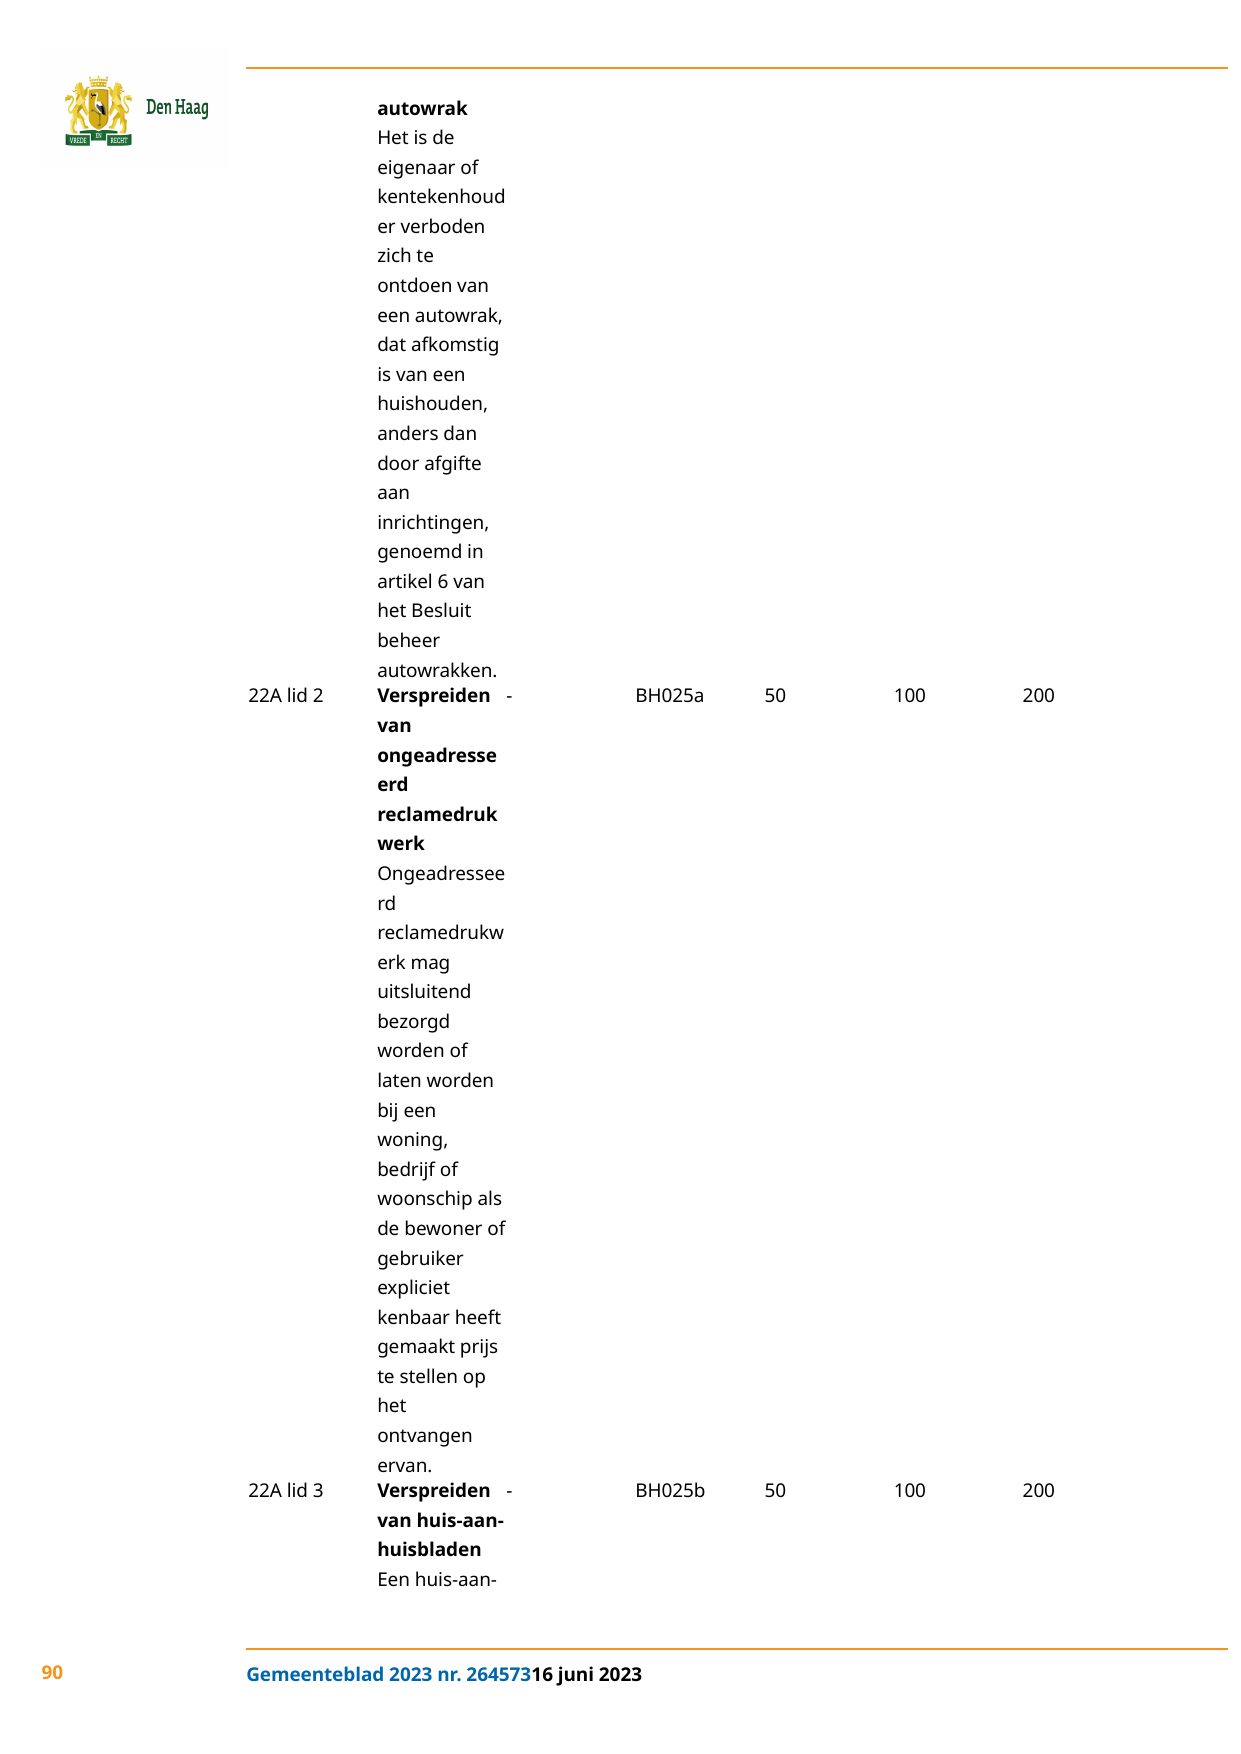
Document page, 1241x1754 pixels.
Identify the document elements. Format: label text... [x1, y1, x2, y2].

table_cell BH025b [635, 1478, 764, 1592]
table_cell - [506, 1478, 635, 1592]
table_cell [506, 95, 635, 683]
table_cell Verspreiden van ongeadresseerd reclamedrukwerk Ongeadresseerd reclamedrukwerk mag uitsluitend bezorgd worden of laten worden bij een woning, bedrijf of woonschip als de bewoner of gebruiker expliciet kenbaar heeft gemaakt prijs te stellen op het ontvangen ervan. [377, 683, 506, 1477]
table_cell BH025a [635, 683, 764, 1477]
table_cell 50 [764, 1478, 893, 1592]
table_cell [635, 95, 764, 683]
table_cell [248, 95, 377, 683]
table_cell 22A lid 2 [248, 683, 377, 1477]
table_cell 22A lid 3 [248, 1478, 377, 1592]
table_cell [894, 95, 1022, 683]
table_cell Verspreiden van huis-aan-huisbladen Een huis-aan- [377, 1478, 506, 1592]
table_cell 200 [1023, 683, 1152, 1477]
table_cell [764, 95, 893, 683]
table_cell [1023, 95, 1152, 683]
table_cell 200 [1023, 1478, 1152, 1592]
table_cell 100 [894, 1478, 1022, 1592]
table_cell - [506, 683, 635, 1477]
table_cell 100 [894, 683, 1022, 1477]
picture [41, 47, 231, 172]
table_cell 50 [764, 683, 893, 1477]
table_cell autowrak Het is de eigenaar of kentekenhouder verboden zich te ontdoen van een autowrak, dat afkomstig is van een huishouden, anders dan door afgifte aan inrichtingen, genoemd in artikel 6 van het Besluit beheer autowrakken. [377, 95, 506, 683]
